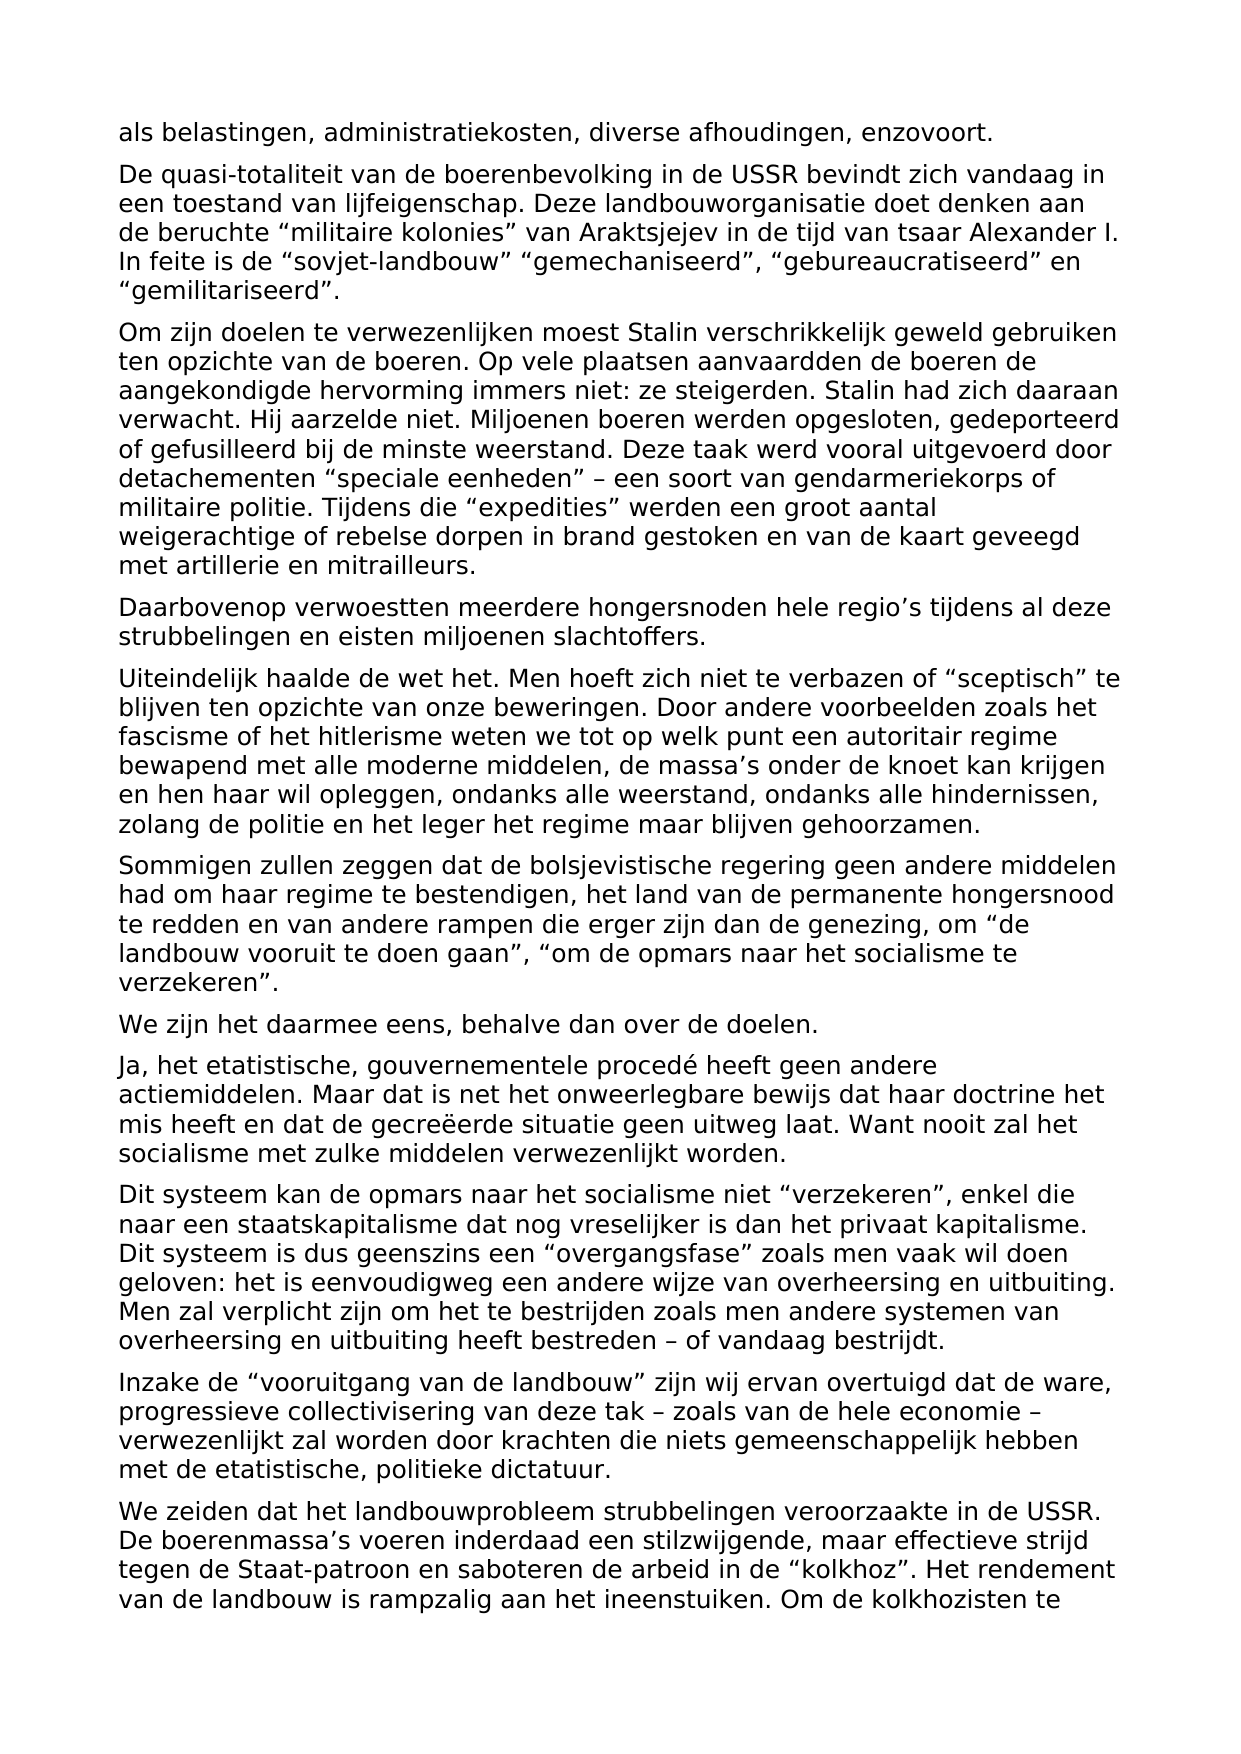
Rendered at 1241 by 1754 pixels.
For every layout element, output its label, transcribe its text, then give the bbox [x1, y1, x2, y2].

text Dit systeem kan de opmars naar het socialisme niet “verzekeren”, enkel die naar een staatskapitalisme dat nog vreselijker is dan het privaat kapitalisme. Dit systeem is dus geenszins een “overgangsfase” zoals men vaak wil doen geloven: het is eenvoudigweg een andere wijze van overheersing en uitbuiting. Men zal verplicht zijn om het te bestrijden zoals men andere systemen van overheersing en uitbuiting heeft bestreden – of vandaag bestrijdt. [118, 1181, 1122, 1356]
text als belastingen, administratiekosten, diverse afhoudingen, enzovoort. [118, 118, 1122, 147]
text Daarbovenop verwoestten meerdere hongersnoden hele regio’s tijdens al deze strubbelingen en eisten miljoenen slachtoffers. [118, 593, 1122, 651]
text We zeiden dat het landbouwprobleem strubbelingen veroorzaakte in de USSR. De boerenmassa’s voeren inderdaad een stilzwijgende, maar effectieve strijd tegen de Staat-patroon en saboteren de arbeid in de “kolkhoz”. Het rendement van de landbouw is rampzalig aan het ineenstuiken. Om de kolkhozisten te [118, 1497, 1122, 1614]
text Uiteindelijk haalde de wet het. Men hoeft zich niet te verbazen of “sceptisch” te blijven ten opzichte van onze beweringen. Door andere voorbeelden zoals het fascisme of het hitlerisme weten we tot op welk punt een autoritair regime bewapend met alle moderne middelen, de massa’s onder de knoet kan krijgen en hen haar wil opleggen, ondanks alle weerstand, ondanks alle hindernissen, zolang de politie en het leger het regime maar blijven gehoorzamen. [118, 664, 1122, 839]
text Sommigen zullen zeggen dat de bolsjevistische regering geen andere middelen had om haar regime te bestendigen, het land van de permanente hongersnood te redden en van andere rampen die erger zijn dan de genezing, om “de landbouw vooruit te doen gaan”, “om de opmars naar het socialisme te verzekeren”. [118, 851, 1122, 997]
text De quasi-totaliteit van de boerenbevolking in de USSR bevindt zich vandaag in een toestand van lijfeigenschap. Deze landbouworganisatie doet denken aan de beruchte “militaire kolonies” van Araktsjejev in de tijd van tsaar Alexander I. In feite is de “sovjet-landbouw” “gemechaniseerd”, “gebureaucratiseerd” en “gemilitariseerd”. [118, 160, 1122, 306]
text Ja, het etatistische, gouvernementele procedé heeft geen andere actiemiddelen. Maar dat is net het onweerlegbare bewijs dat haar doctrine het mis heeft en dat de gecreëerde situatie geen uitweg laat. Want nooit zal het socialisme met zulke middelen verwezenlijkt worden. [118, 1051, 1122, 1168]
text We zijn het daarmee eens, behalve dan over de doelen. [118, 1010, 1122, 1039]
text Inzake de “vooruitgang van de landbouw” zijn wij ervan overtuigd dat de ware, progressieve collectivisering van deze tak – zoals van de hele economie – verwezenlijkt zal worden door krachten die niets gemeenschappelijk hebben met de etatistische, politieke dictatuur. [118, 1368, 1122, 1485]
text Om zijn doelen te verwezenlijken moest Stalin verschrikkelijk geweld gebruiken ten opzichte van de boeren. Op vele plaatsen aanvaardden de boeren de aangekondigde hervorming immers niet: ze steigerden. Stalin had zich daaraan verwacht. Hij aarzelde niet. Miljoenen boeren werden opgesloten, gedeporteerd of gefusilleerd bij de minste weerstand. Deze taak werd vooral uitgevoerd door detachementen “speciale eenheden” – een soort van gendarmeriekorps of militaire politie. Tijdens die “expedities” werden een groot aantal weigerachtige of rebelse dorpen in brand gestoken en van de kaart geveegd met artillerie en mitrailleurs. [118, 318, 1122, 581]
